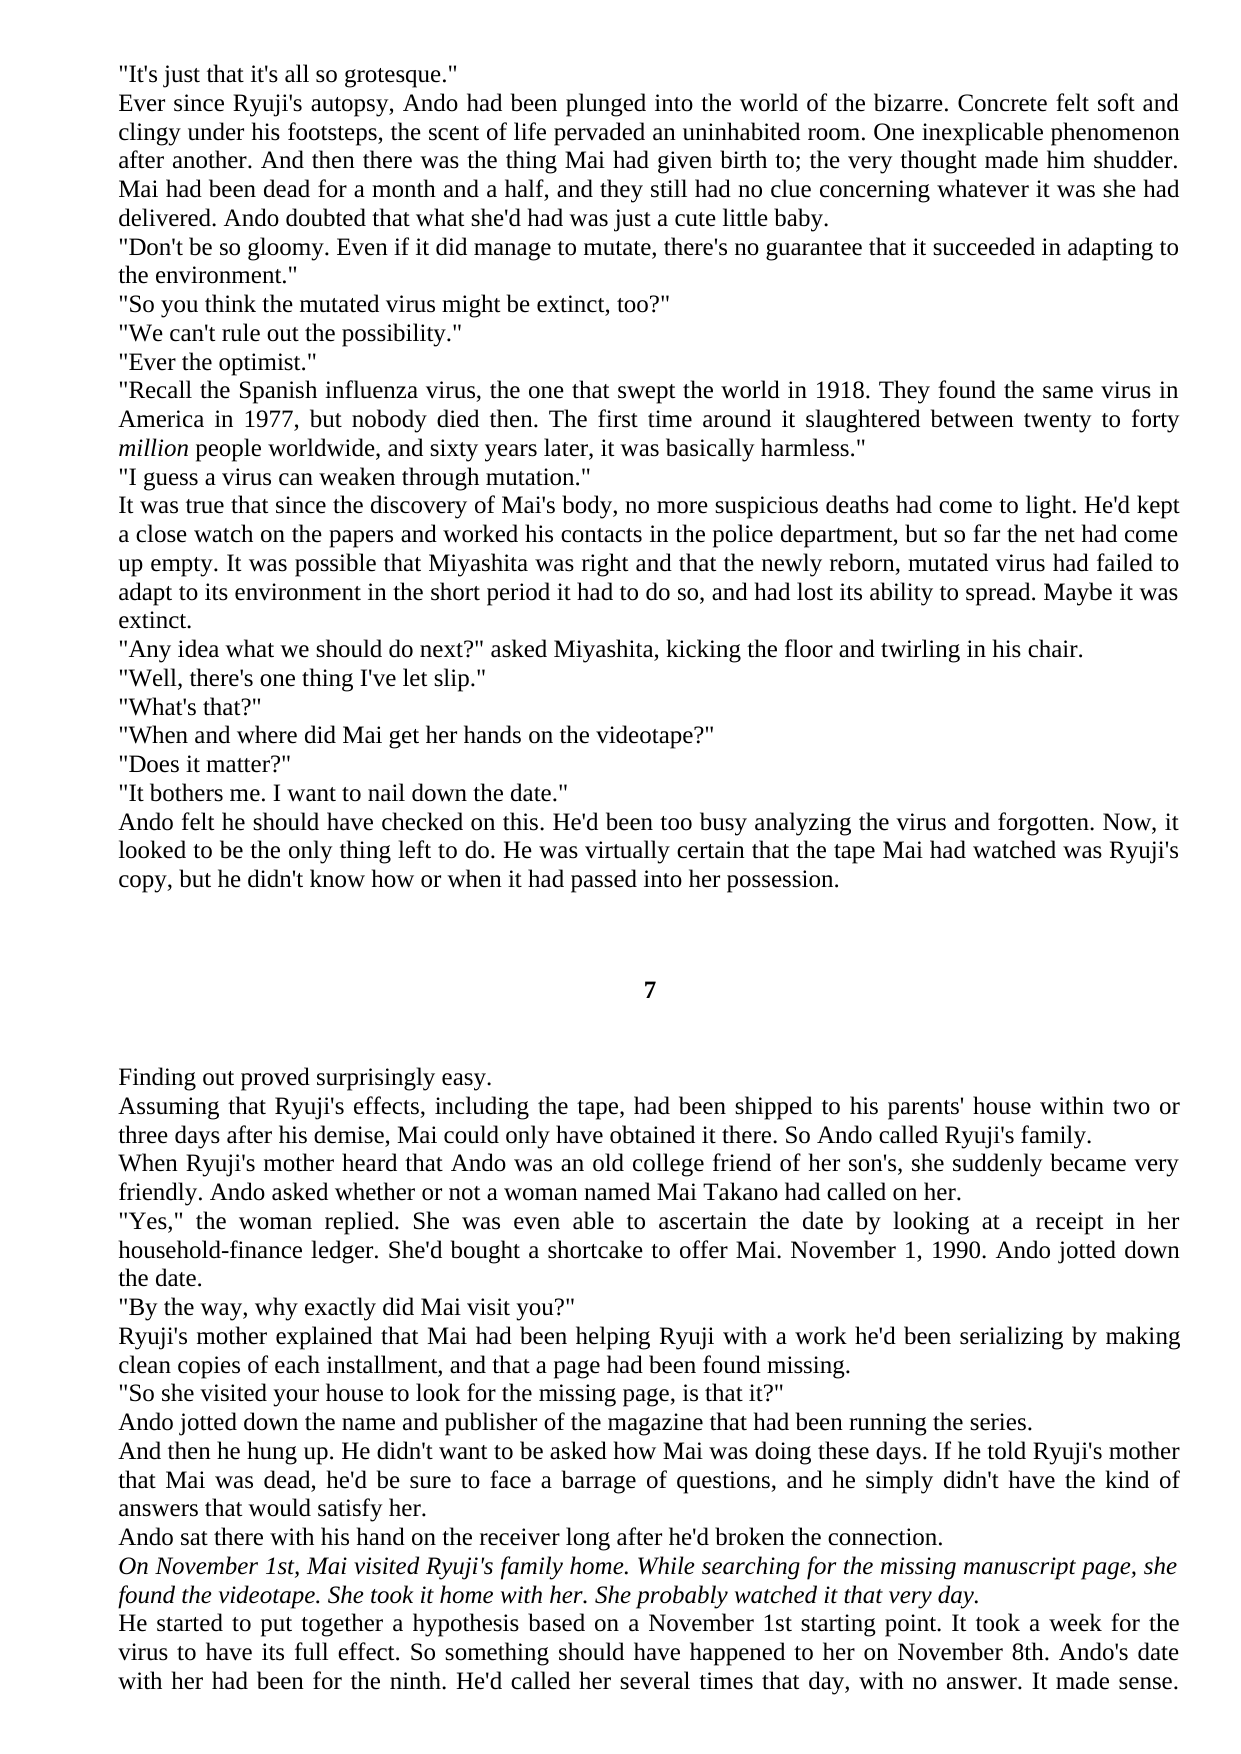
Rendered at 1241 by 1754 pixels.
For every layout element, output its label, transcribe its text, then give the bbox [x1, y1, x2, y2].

text "So she visited your house to look for the missing page, is that it?" [118, 1378, 1181, 1407]
text Ever since Ryuji's autopsy, Ando had been plunged into the world of the bizarre. Concrete felt soft and clingy under his footsteps, the scent of life pervaded an uninhabited room. One inexplicable phenomenon after another. And then there was the thing Mai had given birth to; the very thought made him shudder. Mai had been dead for a month and a half, and they still had no clue concerning whatever it was she had delivered. Ando doubted that what she'd had was just a cute little baby. [118, 88, 1181, 232]
text "Yes," the woman replied. She was even able to ascertain the date by looking at a receipt in her household-finance ledger. She'd bought a shortcake to offer Mai. November 1, 1990. Ando jotted down the date. [118, 1206, 1181, 1292]
text He started to put together a hypothesis based on a November 1st starting point. It took a week for the virus to have its full effect. So something should have happened to her on November 8th. Ando's date with her had been for the ninth. He'd called her several times that day, with no answer. It made sense. [118, 1608, 1181, 1695]
text "Well, there's one thing I've let slip." [118, 663, 1181, 692]
text And then he hung up. He didn't want to be asked how Mai was doing these days. If he told Ryuji's mother that Mai was dead, he'd be sure to face a barrage of questions, and he simply didn't have the kind of answers that would satisfy her. [118, 1436, 1181, 1522]
text "It bothers me. I want to nail down the date." [118, 778, 1181, 807]
text Ando felt he should have checked on this. He'd been too busy analyzing the virus and forgotten. Now, it looked to be the only thing left to do. He was virtually certain that the tape Mai had watched was Ryuji's copy, but he didn't know how or when it had passed into her possession. [118, 807, 1181, 893]
text "Does it matter?" [118, 749, 1181, 778]
text "It's just that it's all so grotesque." [118, 59, 1181, 88]
text Ando jotted down the name and publisher of the magazine that had been running the series. [118, 1407, 1181, 1436]
text When Ryuji's mother heard that Ando was an old college friend of her son's, she suddenly became very friendly. Ando asked whether or not a woman named Mai Takano had called on her. [118, 1148, 1181, 1206]
text "Don't be so gloomy. Even if it did manage to mutate, there's no guarantee that it succeeded in adapting to the environment." [118, 232, 1181, 289]
text "So you think the mutated virus might be extinct, too?" [118, 289, 1181, 318]
text "We can't rule out the possibility." [118, 318, 1181, 347]
text "Any idea what we should do next?" asked Miyashita, kicking the floor and twirling in his chair. [118, 634, 1181, 663]
text "When and where did Mai get her hands on the videotape?" [118, 720, 1181, 749]
text "Recall the Spanish influenza virus, the one that swept the world in 1918. They found the same virus in America in 1977, but nobody died then. The first time around it slaughtered between twenty to forty million people worldwide, and sixty years later, it was basically harmless." [118, 375, 1181, 462]
text Ando sat there with his hand on the receiver long after he'd broken the connection. [118, 1522, 1181, 1551]
text Ryuji's mother explained that Mai had been helping Ryuji with a work he'd been serializing by making clean copies of each installment, and that a page had been found missing. [118, 1321, 1181, 1378]
subtitle 7 [118, 975, 1181, 1004]
text On November 1st, Mai visited Ryuji's family home. While searching for the missing manuscript page, she found the videotape. She took it home with her. She probably watched it that very day. [118, 1551, 1181, 1608]
text Finding out proved surprisingly easy. [118, 1062, 1181, 1091]
text "By the way, why exactly did Mai visit you?" [118, 1292, 1181, 1321]
text It was true that since the discovery of Mai's body, no more suspicious deaths had come to light. He'd kept a close watch on the papers and worked his contacts in the police department, but so far the net had come up empty. It was possible that Miyashita was right and that the newly reborn, mutated virus had failed to adapt to its environment in the short period it had to do so, and had lost its ability to spread. Maybe it was extinct. [118, 490, 1181, 634]
text "I guess a virus can weaken through mutation." [118, 462, 1181, 490]
text "What's that?" [118, 692, 1181, 720]
text "Ever the optimist." [118, 347, 1181, 375]
text Assuming that Ryuji's effects, including the tape, had been shipped to his parents' house within two or three days after his demise, Mai could only have obtained it there. So Ando called Ryuji's family. [118, 1091, 1181, 1148]
